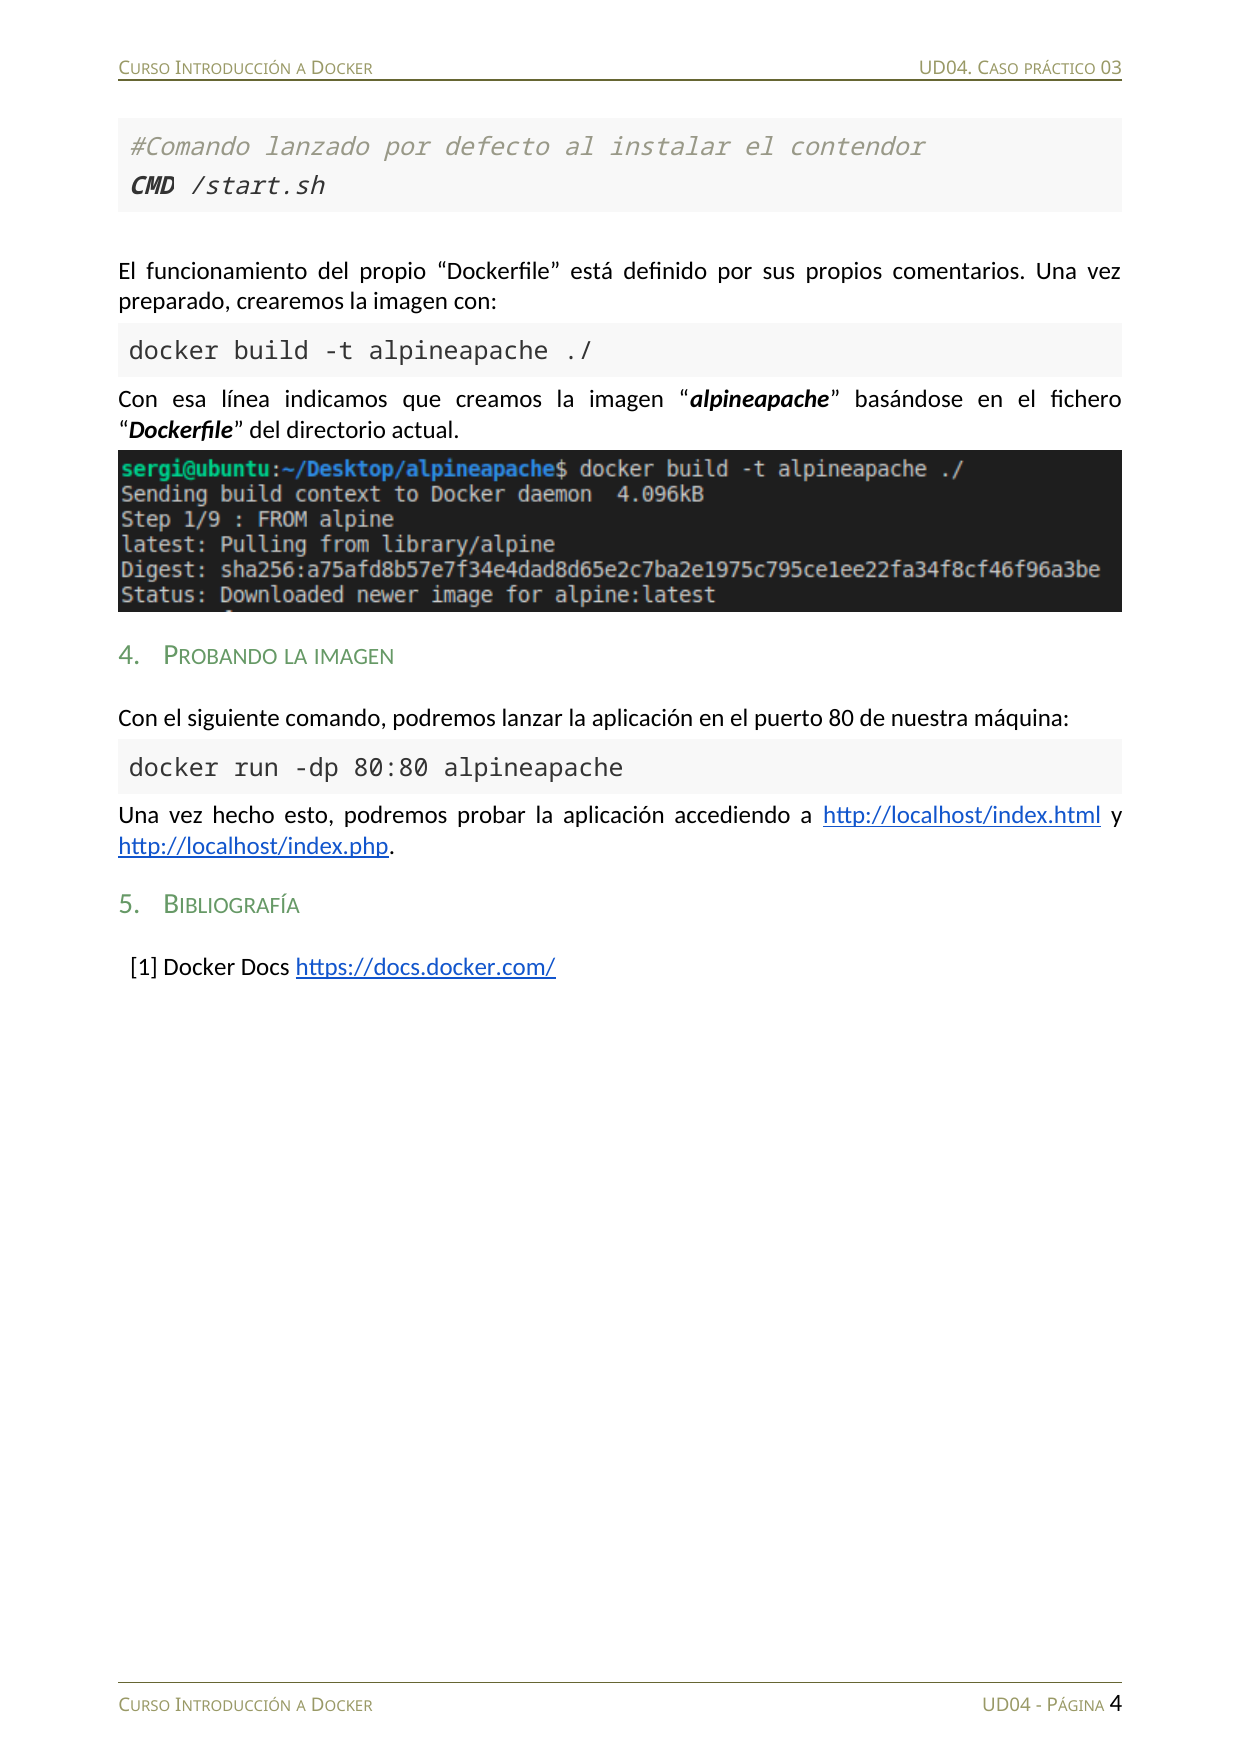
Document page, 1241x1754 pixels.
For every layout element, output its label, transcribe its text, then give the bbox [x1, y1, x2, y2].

table_header docker build -t alpineapache ./ [118, 323, 1122, 377]
text [1] Docker Docs https://docs.docker.com/ [118, 951, 1122, 982]
text Con el siguiente comando, podremos lanzar la aplicación en el puerto 80 de nuestra máquina: [118, 702, 1122, 732]
table_header #Comando lanzado por defecto al instalar el contendor CMD /start.sh [118, 118, 1122, 212]
text El funcionamiento del propio “Dockerfile” está definido por sus propios comentarios. Una vez preparado, crearemos la imagen con: [118, 255, 1122, 316]
text Una vez hecho esto, podremos probar la aplicación accediendo a http://localhost/index.html y http://localhost/index.php. [118, 799, 1122, 861]
subtitle Probando la imagen [118, 636, 1122, 672]
table_header docker run -dp 80:80 alpineapache [118, 739, 1122, 794]
subtitle Bibliografía [118, 885, 1122, 921]
picture [118, 450, 1122, 612]
text Con esa línea indicamos que creamos la imagen “alpineapache” basándose en el fichero “Dockerfile” del directorio actual. [118, 383, 1122, 444]
